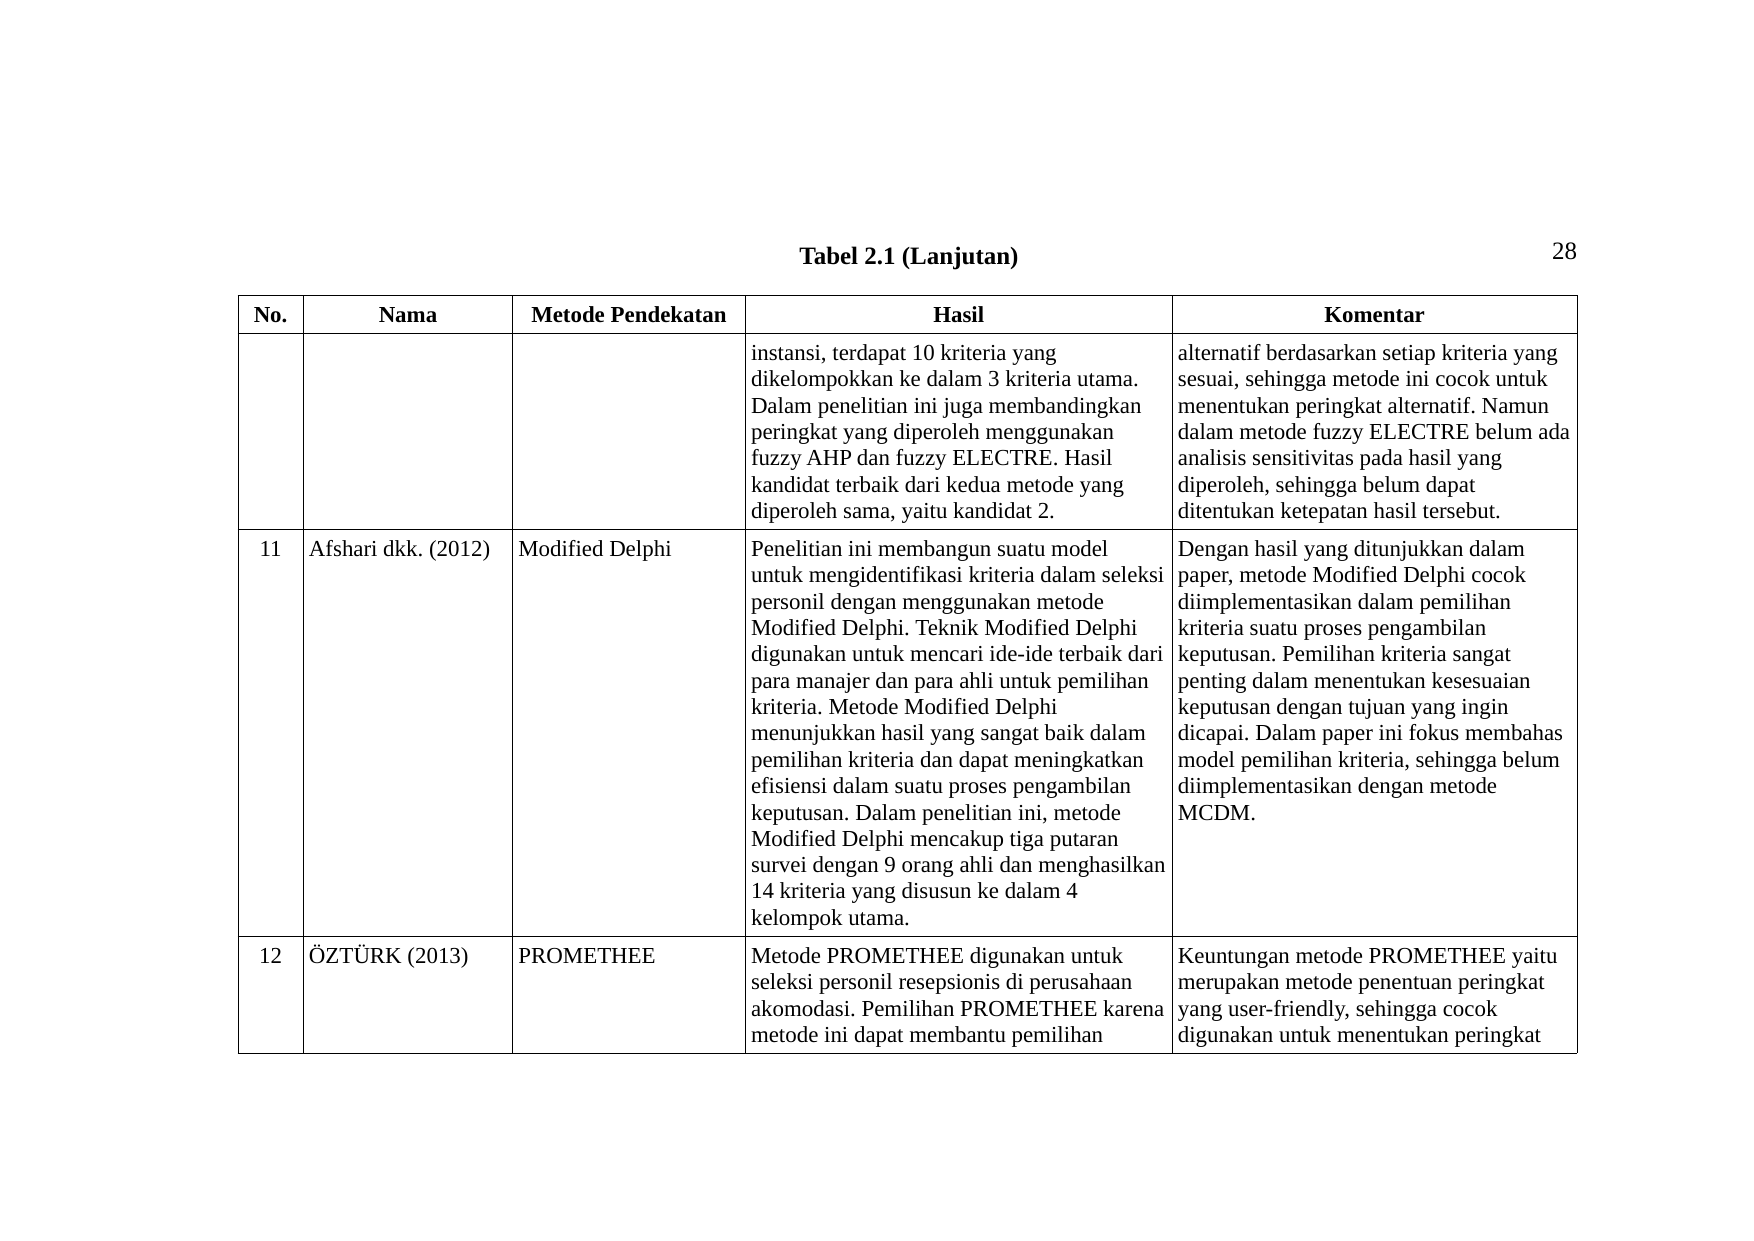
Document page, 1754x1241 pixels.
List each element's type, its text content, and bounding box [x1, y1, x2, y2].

table_header Nama [304, 296, 512, 333]
table_cell [304, 334, 512, 529]
table_cell alternatif berdasarkan setiap kriteria yang sesuai, sehingga metode ini cocok untuk menentukan peringkat alternatif. Namun dalam metode fuzzy ELECTRE belum ada analisis sensitivitas pada hasil yang diperoleh, sehingga belum dapat ditentukan ketepatan hasil tersebut. [1173, 334, 1577, 529]
table_cell 11 [239, 530, 303, 936]
table_cell instansi, terdapat 10 kriteria yang dikelompokkan ke dalam 3 kriteria utama. Dalam penelitian ini juga membandingkan peringkat yang diperoleh menggunakan fuzzy AHP dan fuzzy ELECTRE. Hasil kandidat terbaik dari kedua metode yang diperoleh sama, yaitu kandidat 2. [746, 334, 1172, 529]
table_cell 12 [239, 937, 303, 1053]
table_header Komentar [1173, 296, 1577, 333]
table_header Metode Pendekatan [513, 296, 745, 333]
table_cell [239, 334, 303, 529]
table_cell Penelitian ini membangun suatu model untuk mengidentifikasi kriteria dalam seleksi personil dengan menggunakan metode Modified Delphi. Teknik Modified Delphi digunakan untuk mencari ide-ide terbaik dari para manajer dan para ahli untuk pemilihan kriteria. Metode Modified Delphi menunjukkan hasil yang sangat baik dalam pemilihan kriteria dan dapat meningkatkan efisiensi dalam suatu proses pengambilan keputusan. Dalam penelitian ini, metode Modified Delphi mencakup tiga putaran survei dengan 9 orang ahli dan menghasilkan 14 kriteria yang disusun ke dalam 4 kelompok utama. [746, 530, 1172, 936]
text Tabel 2.1 (Lanjutan) [277, 241, 1541, 270]
table_cell PROMETHEE [513, 937, 745, 1053]
table_cell ÖZTÜRK (2013) [304, 937, 512, 1053]
table_cell Keuntungan metode PROMETHEE yaitu merupakan metode penentuan peringkat yang user-friendly, sehingga cocok digunakan untuk menentukan peringkat [1173, 937, 1577, 1053]
table_header No. [239, 296, 303, 333]
table_cell Afshari dkk. (2012) [304, 530, 512, 936]
table_cell Modified Delphi [513, 530, 745, 936]
table_header Hasil [746, 296, 1172, 333]
table_cell Dengan hasil yang ditunjukkan dalam paper, metode Modified Delphi cocok diimplementasikan dalam pemilihan kriteria suatu proses pengambilan keputusan. Pemilihan kriteria sangat penting dalam menentukan kesesuaian keputusan dengan tujuan yang ingin dicapai. Dalam paper ini fokus membahas model pemilihan kriteria, sehingga belum diimplementasikan dengan metode MCDM. [1173, 530, 1577, 936]
table_cell [513, 334, 745, 529]
table_cell Metode PROMETHEE digunakan untuk seleksi personil resepsionis di perusahaan akomodasi. Pemilihan PROMETHEE karena metode ini dapat membantu pemilihan [746, 937, 1172, 1053]
